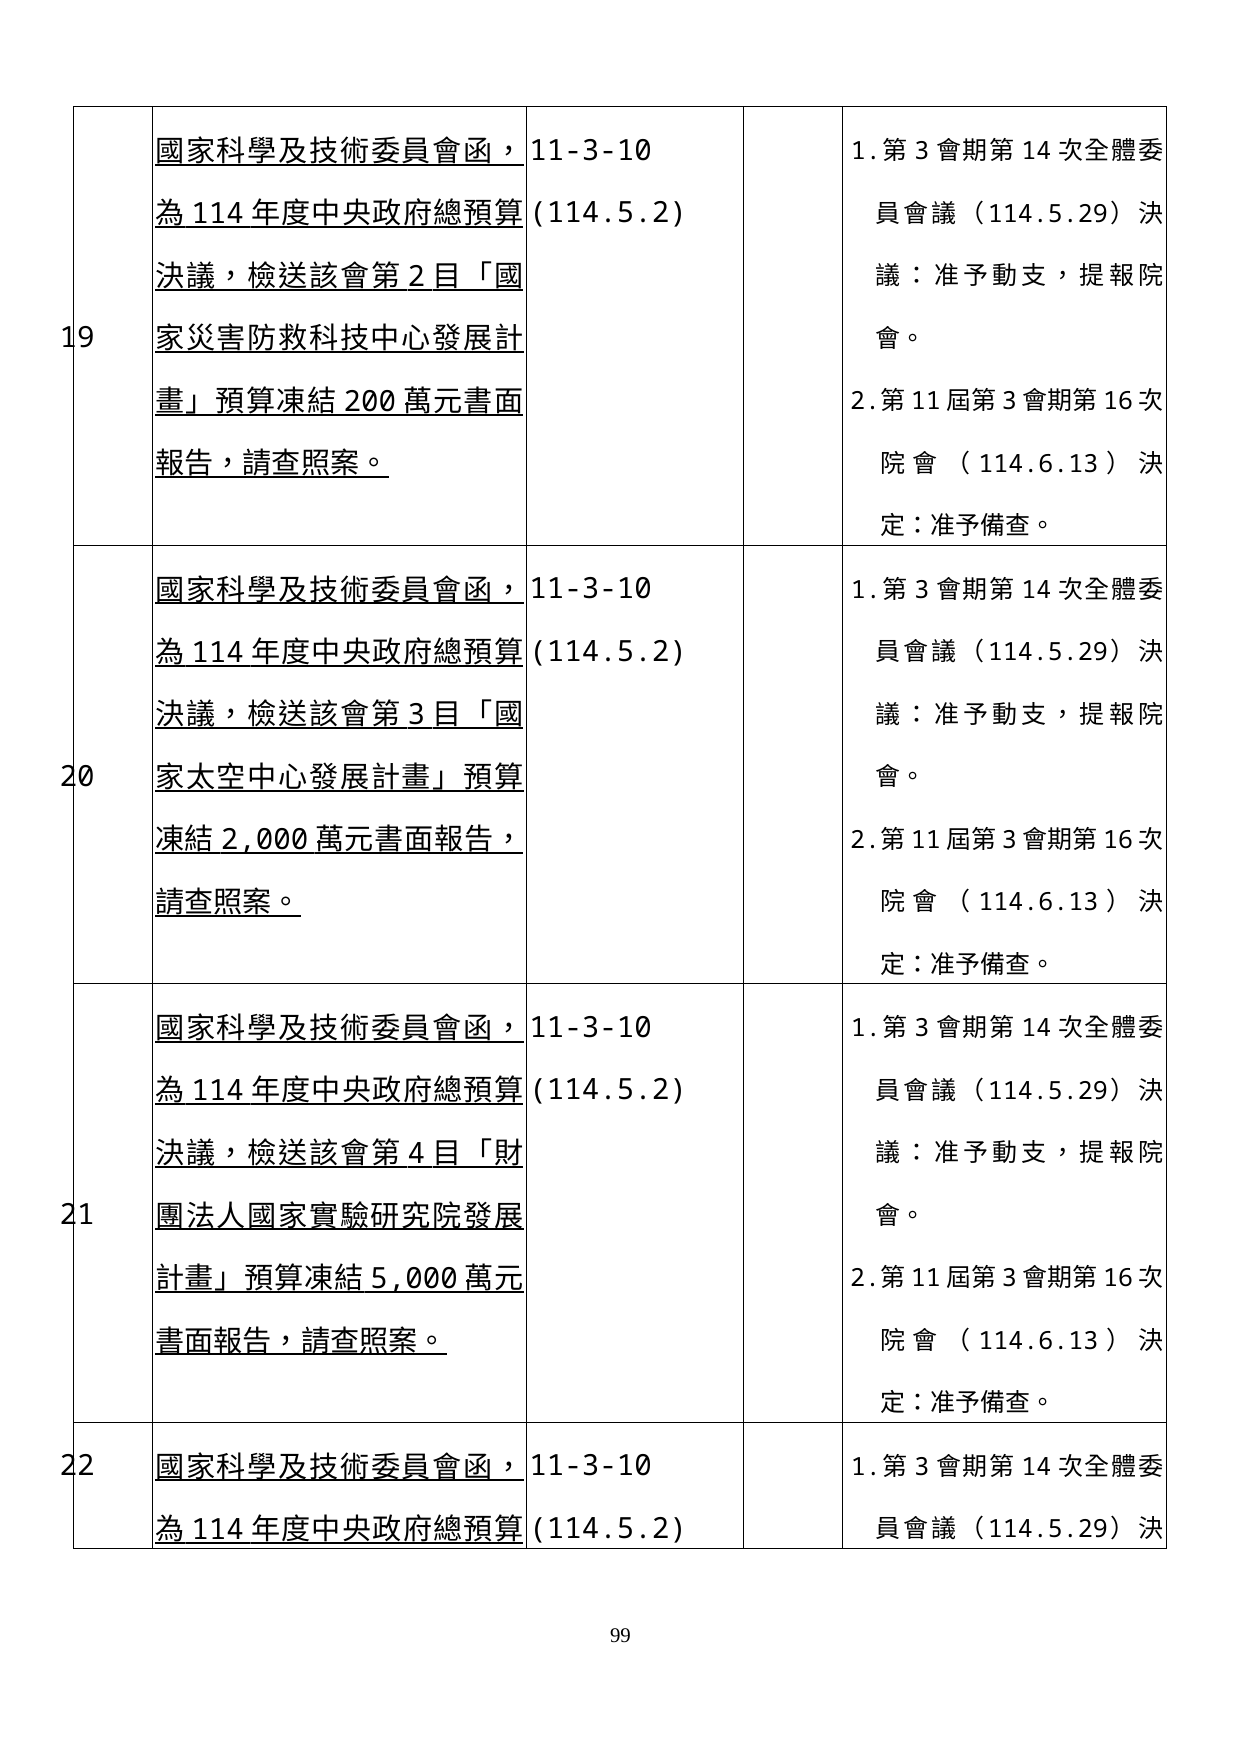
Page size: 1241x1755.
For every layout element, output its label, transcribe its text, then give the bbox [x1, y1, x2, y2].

table_cell 1.第3會期第14次全體委員會議（114.5.29）決議：准予動支，提報院會。 2.第11屆第3會期第16次院會（114.6.13）決定：准予備查。 [843, 107, 1166, 544]
table_cell 國家科學及技術委員會函，為114年度中央政府總預算 [153, 1423, 526, 1548]
table_cell [74, 546, 152, 983]
table_cell 11-3-10 (114.5.2) [527, 984, 743, 1422]
table_cell 國家科學及技術委員會函，為114年度中央政府總預算決議，檢送該會第4目「財團法人國家實驗研究院發展計畫」預算凍結5,000萬元書面報告，請查照案。 [153, 984, 526, 1422]
table_cell [744, 107, 842, 544]
table_cell 國家科學及技術委員會函，為114年度中央政府總預算決議，檢送該會第2目「國家災害防救科技中心發展計畫」預算凍結200萬元書面報告，請查照案。 [153, 107, 526, 544]
table_cell [74, 107, 152, 544]
table_cell 1.第3會期第14次全體委員會議（114.5.29）決 [843, 1423, 1166, 1548]
table_cell 11-3-10 (114.5.2) [527, 1423, 743, 1548]
table_cell [744, 546, 842, 983]
table_cell [744, 984, 842, 1422]
table_cell 11-3-10 (114.5.2) [527, 107, 743, 544]
table_cell 1.第3會期第14次全體委員會議（114.5.29）決議：准予動支，提報院會。 2.第11屆第3會期第16次院會（114.6.13）決定：准予備查。 [843, 546, 1166, 983]
table_cell 國家科學及技術委員會函，為114年度中央政府總預算決議，檢送該會第3目「國家太空中心發展計畫」預算凍結2,000萬元書面報告，請查照案。 [153, 546, 526, 983]
table_cell [744, 1423, 842, 1548]
table_cell 1.第3會期第14次全體委員會議（114.5.29）決議：准予動支，提報院會。 2.第11屆第3會期第16次院會（114.6.13）決定：准予備查。 [843, 984, 1166, 1422]
table_cell [74, 1423, 152, 1548]
table_cell 11-3-10 (114.5.2) [527, 546, 743, 983]
table_cell [74, 984, 152, 1422]
